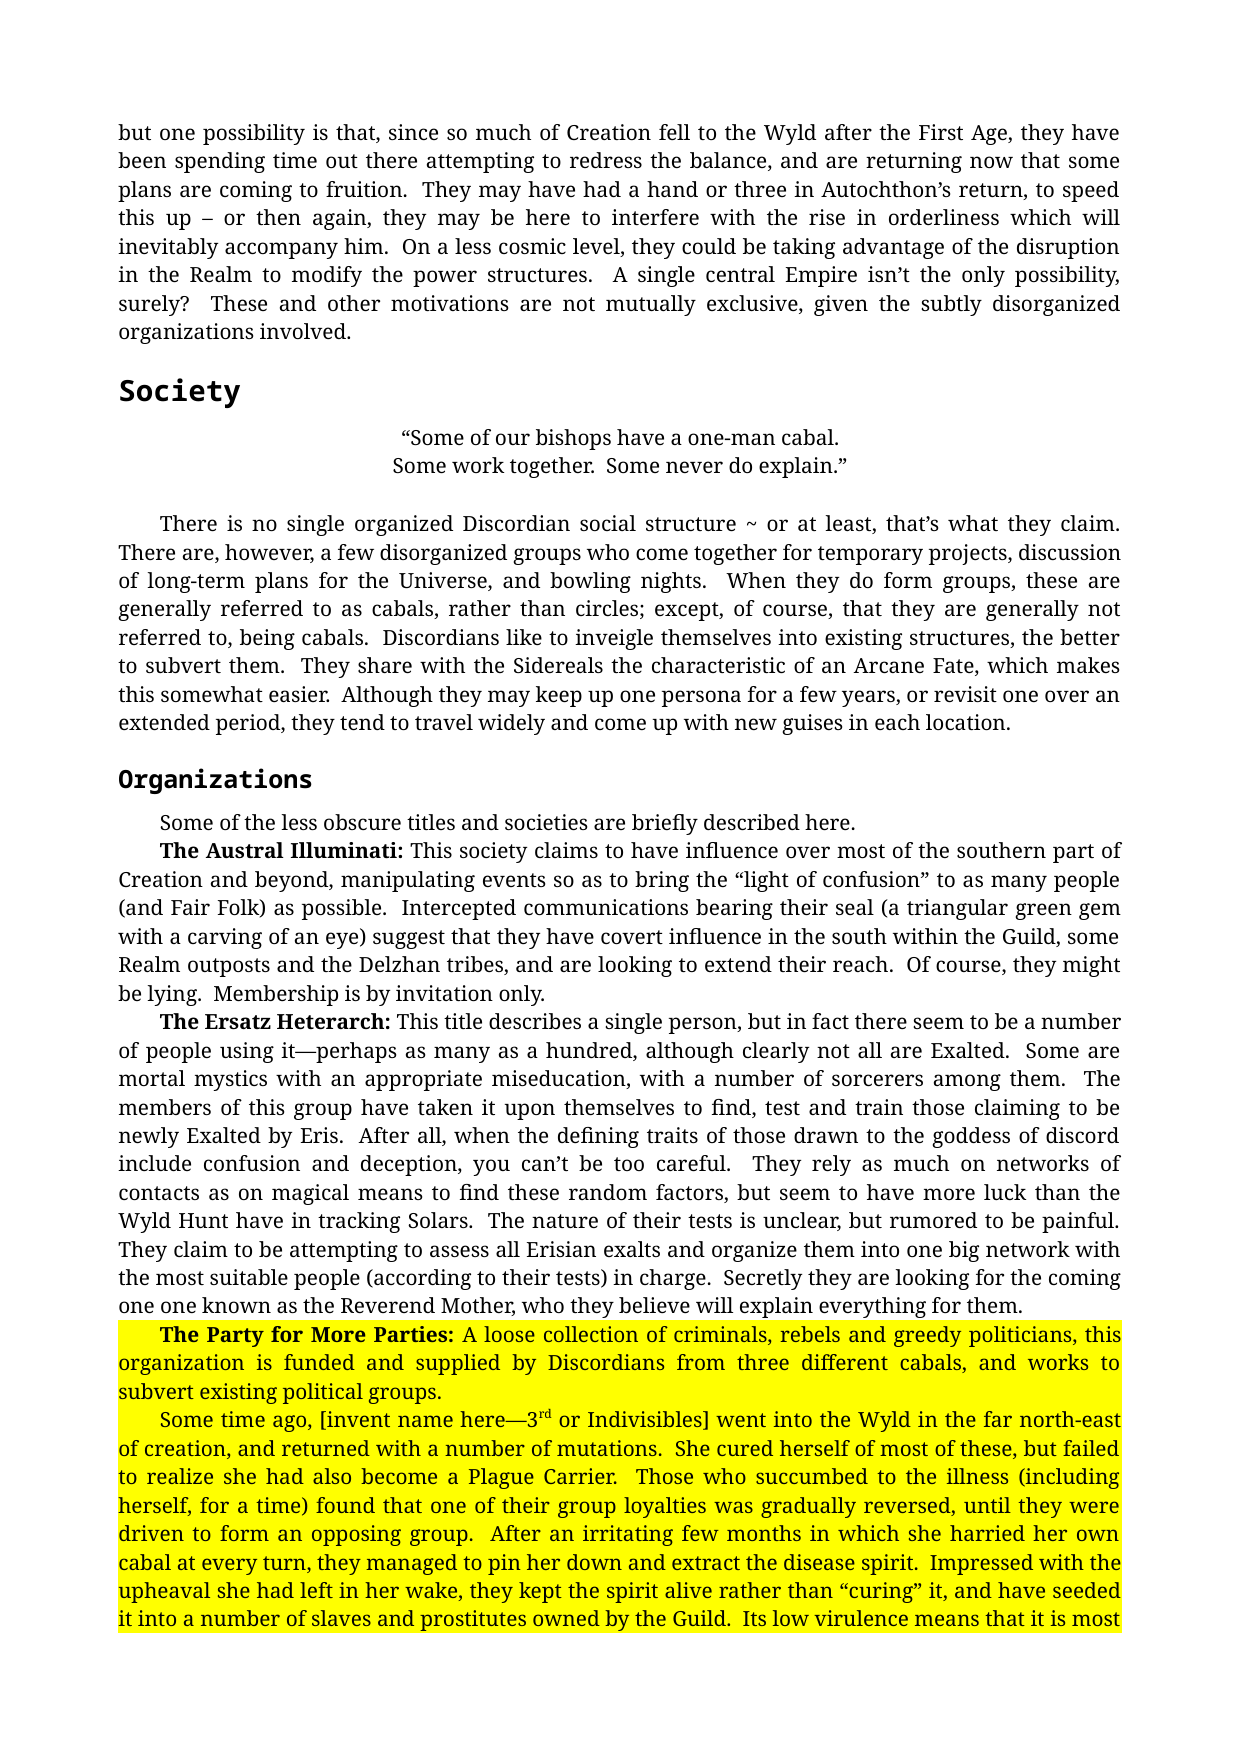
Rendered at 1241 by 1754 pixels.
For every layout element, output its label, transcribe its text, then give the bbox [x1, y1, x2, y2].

text The Ersatz Heterarch: This title describes a single person, but in fact there seem to be a number of people using it—perhaps as many as a hundred, although clearly not all are Exalted. Some are mortal mystics with an appropriate miseducation, with a number of sorcerers among them. The members of this group have taken it upon themselves to find, test and train those claiming to be newly Exalted by Eris. After all, when the defining traits of those drawn to the goddess of discord include confusion and deception, you can’t be too careful. They rely as much on networks of contacts as on magical means to find these random factors, but seem to have more luck than the Wyld Hunt have in tracking Solars. The nature of their tests is unclear, but rumored to be painful. They claim to be attempting to assess all Erisian exalts and organize them into one big network with the most suitable people (according to their tests) in charge. Secretly they are looking for the coming one one known as the Reverend Mother, who they believe will explain everything for them. [118, 1007, 1122, 1320]
text The Austral Illuminati: This society claims to have influence over most of the southern part of Creation and beyond, manipulating events so as to bring the “light of confusion” to as many people (and Fair Folk) as possible. Intercepted communications bearing their seal (a triangular green gem with a carving of an eye) suggest that they have covert influence in the south within the Guild, some Realm outposts and the Delzhan tribes, and are looking to extend their reach. Of course, they might be lying. Membership is by invitation only. [118, 837, 1122, 1007]
text but one possibility is that, since so much of Creation fell to the Wyld after the First Age, they have been spending time out there attempting to redress the balance, and are returning now that some plans are coming to fruition. They may have had a hand or three in Autochthon’s return, to speed this up – or then again, they may be here to interfere with the rise in orderliness which will inevitably accompany him. On a less cosmic level, they could be taking advantage of the disruption in the Realm to modify the power structures. A single central Empire isn’t the only possibility, surely? These and other motivations are not mutually exclusive, given the subtly disorganized organizations involved. [118, 118, 1122, 346]
text “Some of our bishops have a one-man cabal. Some work together. Some never do explain.” [118, 423, 1122, 480]
text There is no single organized Discordian social structure ~ or at least, that’s what they claim. There are, however, a few disorganized groups who come together for temporary projects, discussion of long-term plans for the Universe, and bowling nights. When they do form groups, these are generally referred to as cabals, rather than circles; except, of course, that they are generally not referred to, being cabals. Discordians like to inveigle themselves into existing structures, the better to subvert them. They share with the Sidereals the characteristic of an Arcane Fate, which makes this somewhat easier. Although they may keep up one persona for a few years, or revisit one over an extended period, they tend to travel widely and come up with new guises in each location. [118, 509, 1122, 737]
subtitle Organizations [118, 762, 1122, 796]
text Some time ago, [invent name here—3rd or Indivisibles] went into the Wyld in the far north-east of creation, and returned with a number of mutations. She cured herself of most of these, but failed to realize she had also become a Plague Carrier. Those who succumbed to the illness (including herself, for a time) found that one of their group loyalties was gradually reversed, until they were driven to form an opposing group. After an irritating few months in which she harried her own cabal at every turn, they managed to pin her down and extract the disease spirit. Impressed with the upheaval she had left in her wake, they kept the spirit alive rather than “curing” it, and have seeded it into a number of slaves and prostitutes owned by the Guild. Its low virulence means that it is most [118, 1405, 1122, 1633]
text The Party for More Parties: A loose collection of criminals, rebels and greedy politicians, this organization is funded and supplied by Discordians from three different cabals, and works to subvert existing political groups. [118, 1320, 1122, 1405]
text Some of the less obscure titles and societies are briefly described here. [118, 808, 1122, 837]
subtitle Society [118, 371, 1122, 410]
